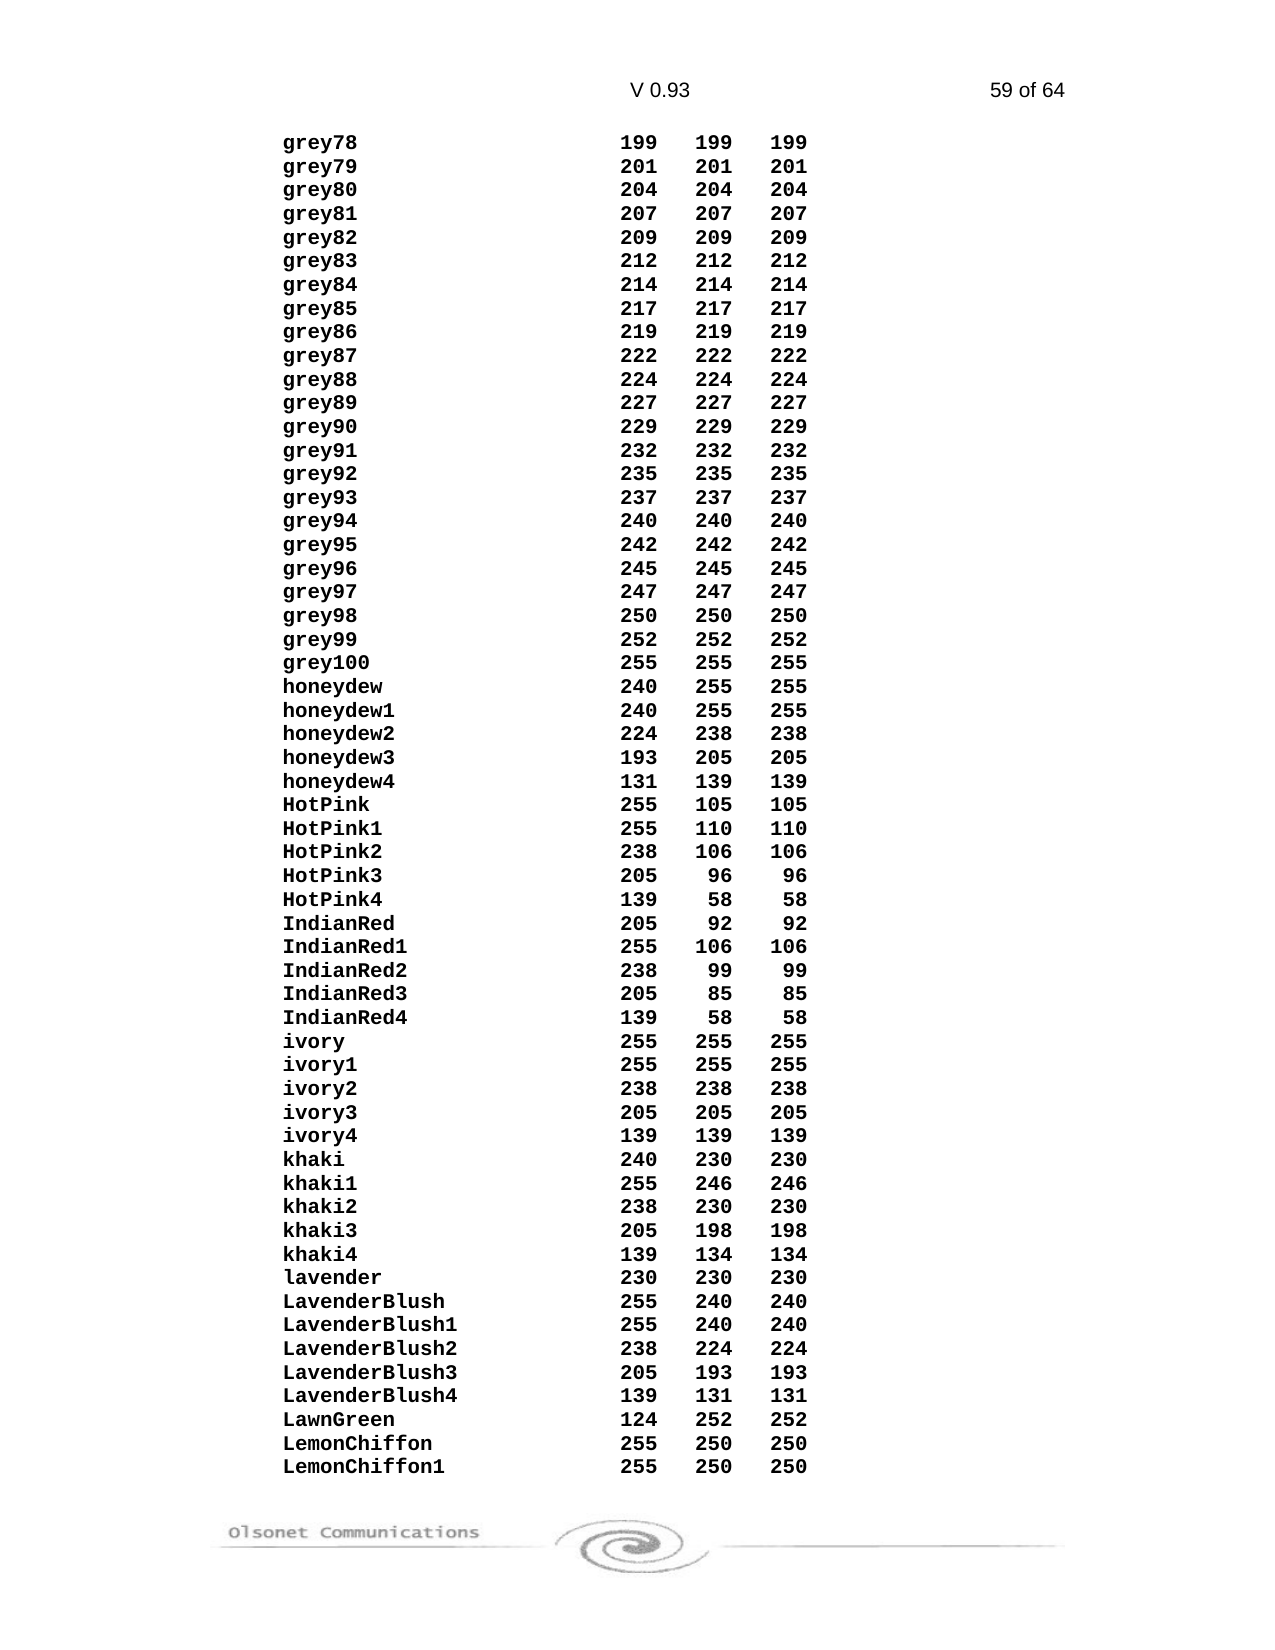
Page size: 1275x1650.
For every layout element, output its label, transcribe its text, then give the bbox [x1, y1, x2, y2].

text grey84 214 214 214 [282, 274, 1065, 298]
text IndianRed1 255 106 106 [282, 936, 1065, 960]
text grey93 237 237 237 [282, 487, 1065, 511]
text grey95 242 242 242 [282, 534, 1065, 558]
text HotPink4 139 58 58 [282, 889, 1065, 912]
text grey99 252 252 252 [282, 629, 1065, 652]
text grey79 201 201 201 [282, 156, 1065, 179]
text grey89 227 227 227 [282, 392, 1065, 416]
text khaki1 255 246 246 [282, 1173, 1065, 1196]
text grey96 245 245 245 [282, 558, 1065, 581]
text LawnGreen 124 252 252 [282, 1409, 1065, 1433]
text HotPink2 238 106 106 [282, 842, 1065, 865]
text ivory3 205 205 205 [282, 1102, 1065, 1125]
text grey98 250 250 250 [282, 605, 1065, 629]
text grey78 199 199 199 [282, 132, 1065, 156]
text grey85 217 217 217 [282, 298, 1065, 321]
text LavenderBlush4 139 131 131 [282, 1385, 1065, 1409]
picture [210, 1504, 1065, 1596]
text grey83 212 212 212 [282, 250, 1065, 274]
text LavenderBlush 255 240 240 [282, 1291, 1065, 1314]
text honeydew4 131 139 139 [282, 771, 1065, 794]
text grey88 224 224 224 [282, 369, 1065, 392]
text ivory 255 255 255 [282, 1031, 1065, 1054]
text LavenderBlush3 205 193 193 [282, 1362, 1065, 1385]
text khaki2 238 230 230 [282, 1196, 1065, 1220]
text ivory2 238 238 238 [282, 1078, 1065, 1102]
text honeydew3 193 205 205 [282, 747, 1065, 771]
text grey87 222 222 222 [282, 345, 1065, 369]
text grey86 219 219 219 [282, 321, 1065, 345]
text IndianRed2 238 99 99 [282, 960, 1065, 983]
text LemonChiffon1 255 250 250 [282, 1456, 1065, 1480]
text grey81 207 207 207 [282, 203, 1065, 227]
text khaki 240 230 230 [282, 1149, 1065, 1173]
text ivory4 139 139 139 [282, 1125, 1065, 1149]
text grey97 247 247 247 [282, 581, 1065, 605]
text grey100 255 255 255 [282, 652, 1065, 676]
text IndianRed 205 92 92 [282, 912, 1065, 936]
text ivory1 255 255 255 [282, 1054, 1065, 1078]
text grey90 229 229 229 [282, 416, 1065, 439]
text honeydew1 240 255 255 [282, 700, 1065, 723]
text khaki3 205 198 198 [282, 1220, 1065, 1243]
text grey92 235 235 235 [282, 463, 1065, 487]
text HotPink1 255 110 110 [282, 818, 1065, 842]
text grey80 204 204 204 [282, 179, 1065, 203]
text LavenderBlush2 238 224 224 [282, 1338, 1065, 1362]
text grey94 240 240 240 [282, 511, 1065, 534]
text HotPink3 205 96 96 [282, 865, 1065, 889]
text LavenderBlush1 255 240 240 [282, 1314, 1065, 1338]
text LemonChiffon 255 250 250 [282, 1433, 1065, 1456]
text IndianRed3 205 85 85 [282, 983, 1065, 1007]
text grey82 209 209 209 [282, 227, 1065, 250]
text honeydew 240 255 255 [282, 676, 1065, 700]
text HotPink 255 105 105 [282, 794, 1065, 818]
text IndianRed4 139 58 58 [282, 1007, 1065, 1031]
text lavender 230 230 230 [282, 1267, 1065, 1291]
text honeydew2 224 238 238 [282, 723, 1065, 747]
text khaki4 139 134 134 [282, 1243, 1065, 1267]
text grey91 232 232 232 [282, 439, 1065, 463]
